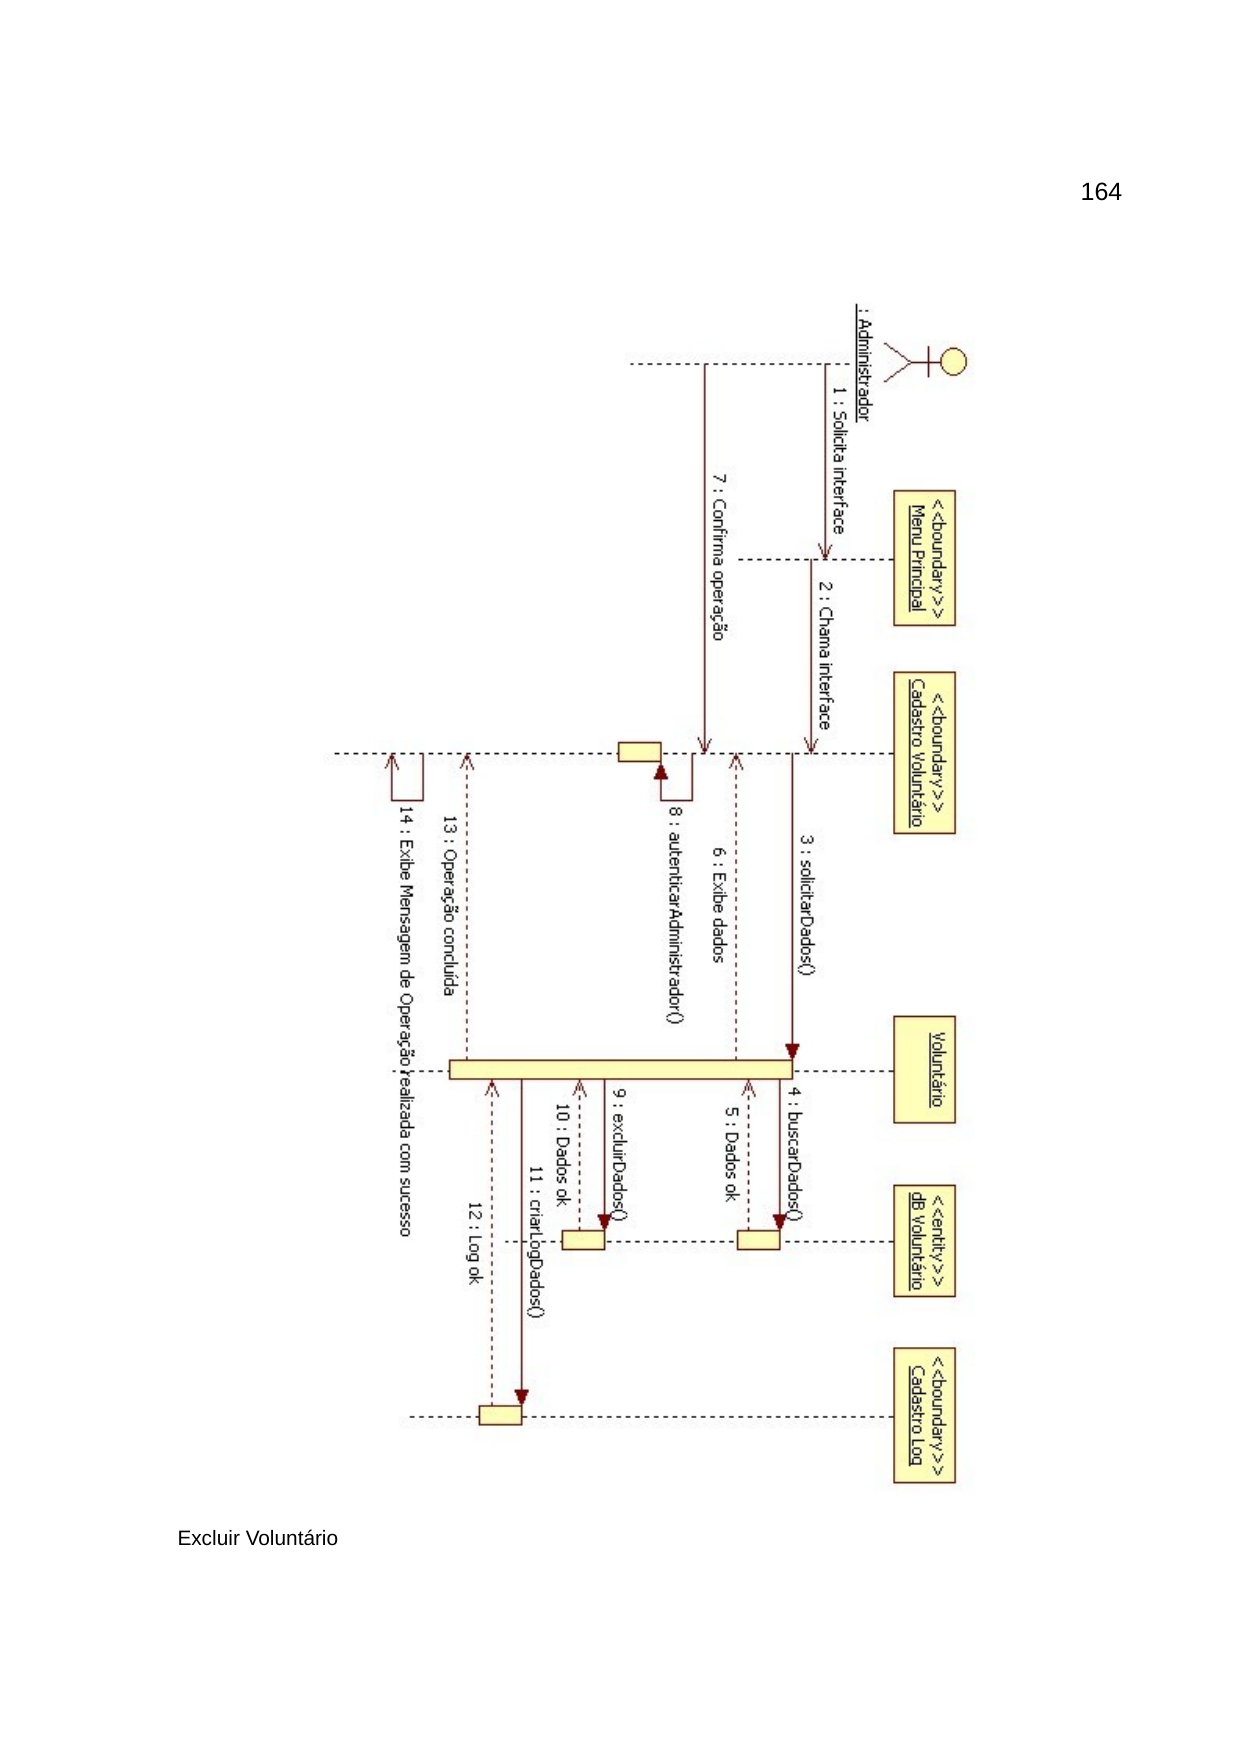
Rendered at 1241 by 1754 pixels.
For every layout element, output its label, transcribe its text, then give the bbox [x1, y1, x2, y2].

picture [299, 265, 1000, 1515]
text Excluir Voluntário [177, 1515, 1122, 1550]
